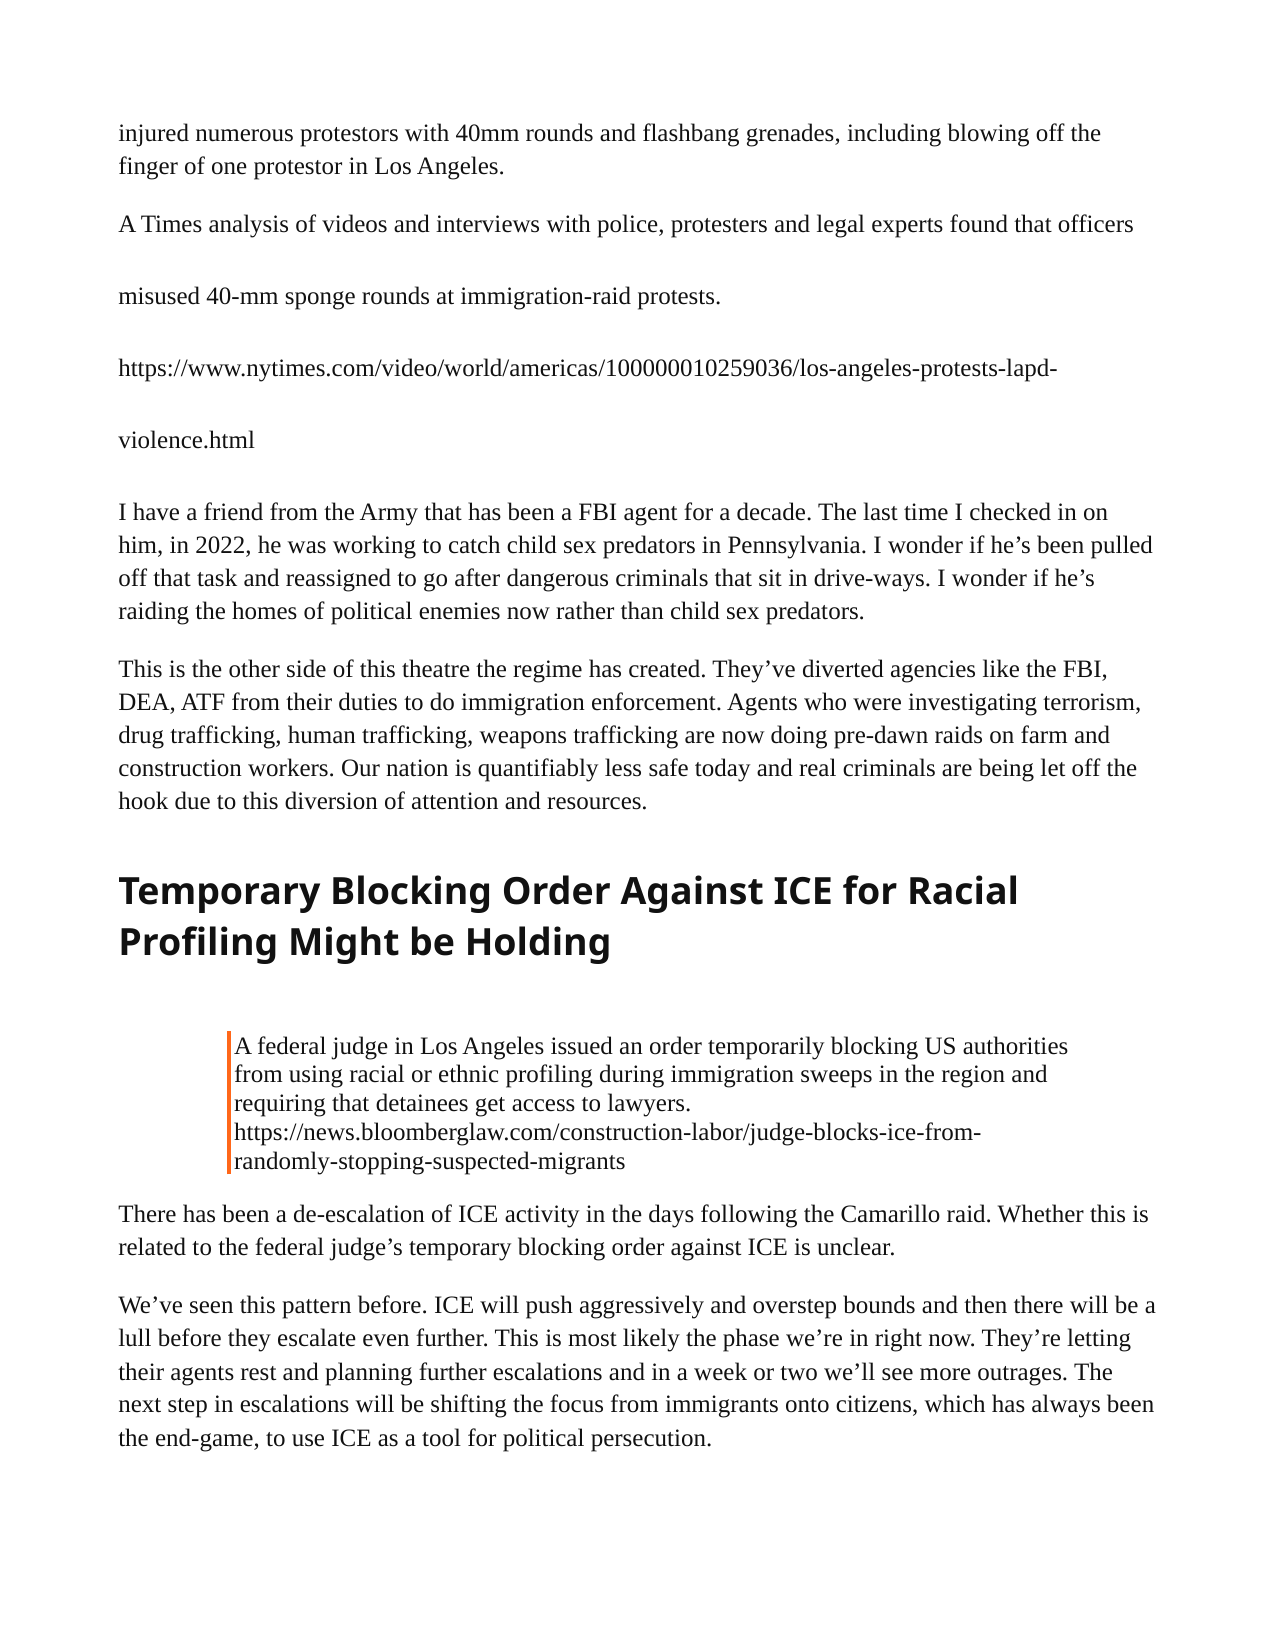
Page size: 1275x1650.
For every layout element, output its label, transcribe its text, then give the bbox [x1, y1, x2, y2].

text A Times analysis of videos and interviews with police, protesters and legal experts found that officers misused 40-mm sponge rounds at immigration-raid protests. https://www.nytimes.com/video/world/americas/100000010259036/los-angeles-protests-lapd-violence.html [118, 209, 1157, 453]
text We’ve seen this pattern before. ICE will push aggressively and overstep bounds and then there will be a lull before they escalate even further. This is most likely the phase we’re in right now. They’re letting their agents rest and planning further escalations and in a week or two we’ll see more outrages. The next step in escalations will be shifting the focus from immigrants onto citizens, which has always been the end-game, to use ICE as a tool for political persecution. [118, 1291, 1157, 1451]
text A federal judge in Los Angeles issued an order temporarily blocking US authorities from using racial or ethnic profiling during immigration sweeps in the region and requiring that detainees get access to lawyers. https://news.bloomberglaw.com/construction-labor/judge-blocks-ice-from-randomly-stopping-suspected-migrants [231, 1031, 1073, 1174]
text I have a friend from the Army that has been a FBI agent for a decade. The last time I checked in on him, in 2022, he was working to catch child sex predators in Pennsylvania. I wonder if he’s been pulled off that task and reassigned to go after dangerous criminals that sit in drive-ways. I wonder if he’s raiding the homes of political enemies now rather than child sex predators. [118, 497, 1157, 624]
text injured numerous protestors with 40mm rounds and flashbang grenades, including blowing off the finger of one protestor in Los Angeles. [118, 118, 1157, 180]
subtitle Temporary Blocking Order Against ICE for Racial Profiling Might be Holding [118, 865, 1157, 967]
text There has been a de-escalation of ICE activity in the days following the Camarillo raid. Whether this is related to the federal judge’s temporary blocking order against ICE is unclear. [118, 1199, 1157, 1261]
text This is the other side of this theatre the regime has created. They’ve diverted agencies like the FBI, DEA, ATF from their duties to do immigration enforcement. Agents who were investigating terrorism, drug trafficking, human trafficking, weapons trafficking are now doing pre-dawn raids on farm and construction workers. Our nation is quantifiably less safe today and real criminals are being let off the hook due to this diversion of attention and resources. [118, 654, 1157, 814]
